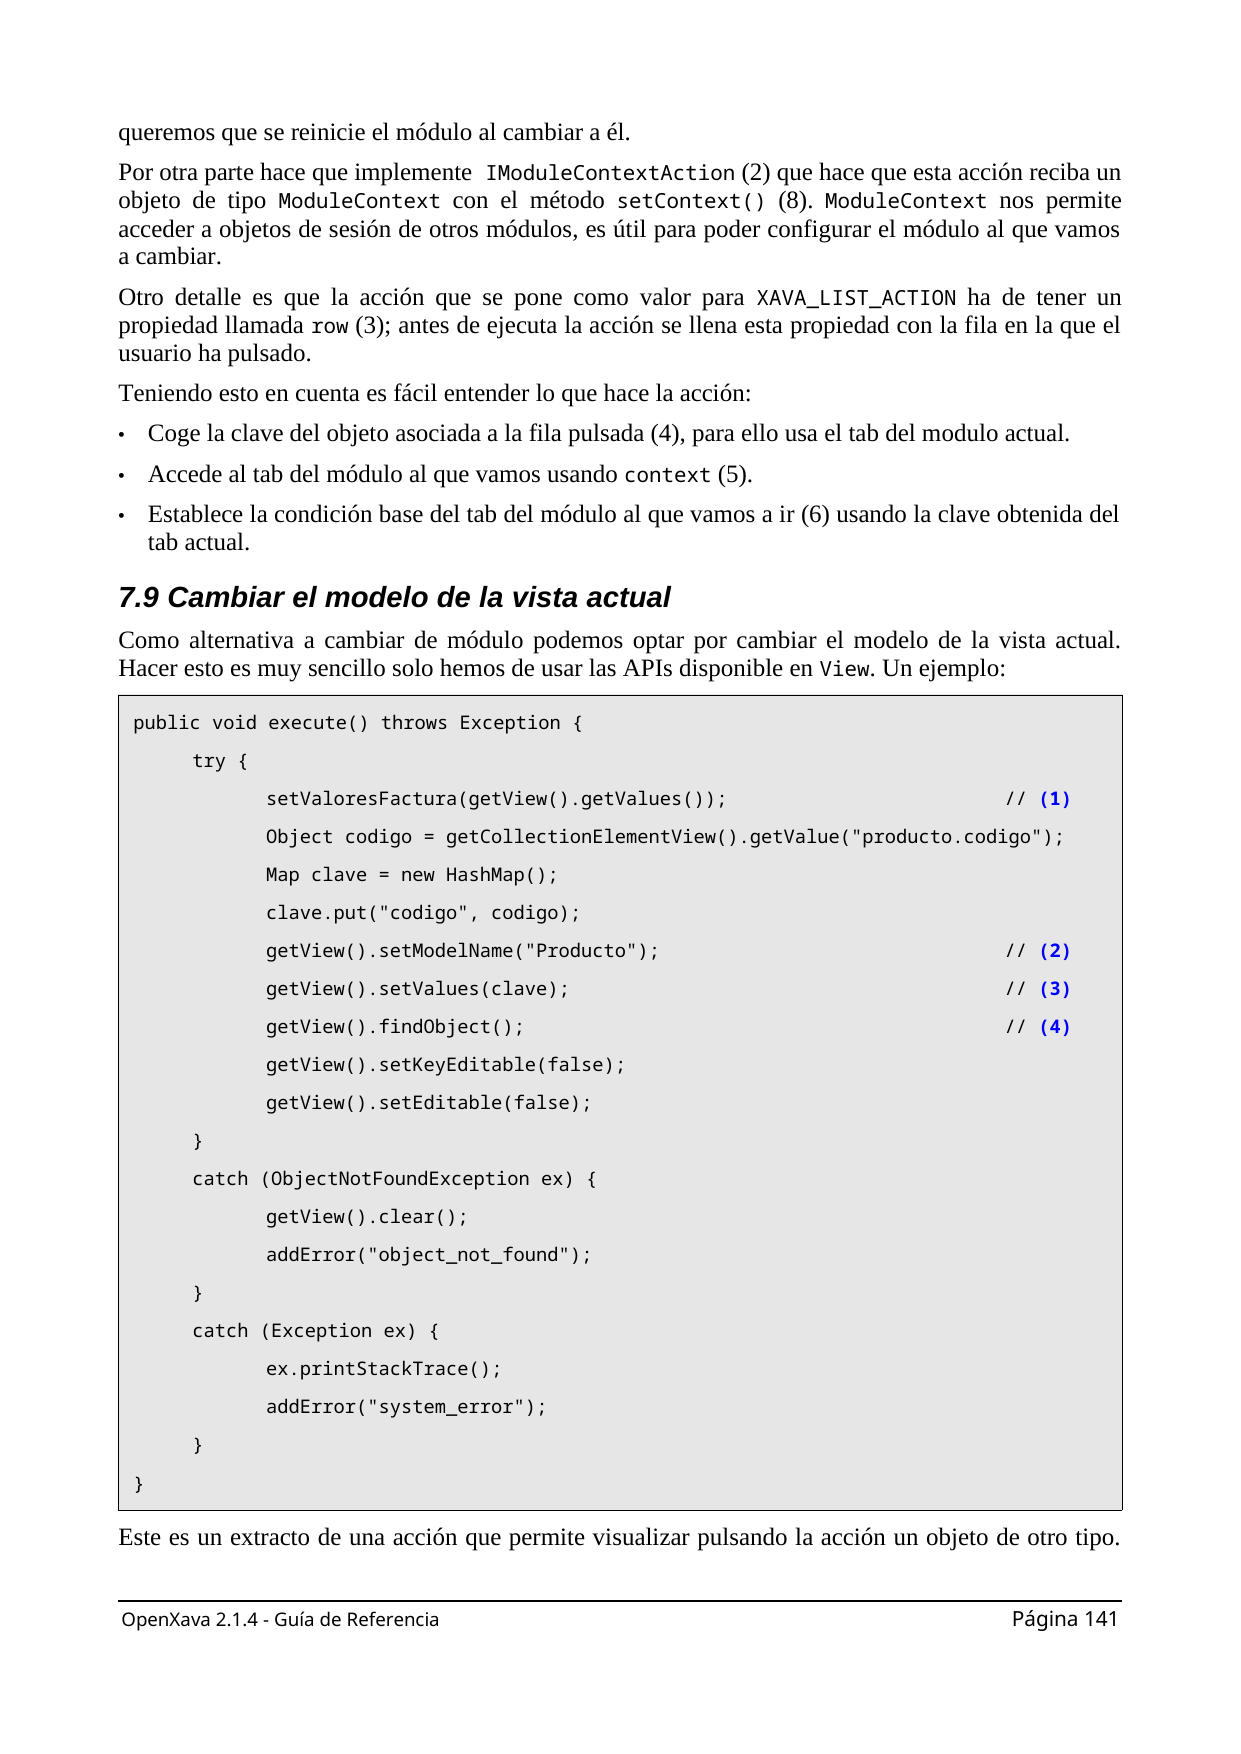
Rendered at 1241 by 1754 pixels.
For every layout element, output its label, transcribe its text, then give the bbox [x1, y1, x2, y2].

text addError("system_error"); [119, 1379, 1122, 1417]
text Por otra parte hace que implemente IModuleContextAction (2) que hace que esta acción reciba un objeto de tipo ModuleContext con el método setContext() (8). ModuleContext nos permite acceder a objetos de sesión de otros módulos, es útil para poder configurar el módulo al que vamos a cambiar. [118, 158, 1122, 270]
text } [119, 1265, 1122, 1303]
text public void execute() throws Exception { [119, 696, 1122, 733]
text ex.printStackTrace(); [119, 1341, 1122, 1379]
text Este es un extracto de una acción que permite visualizar pulsando la acción un objeto de otro tipo. [118, 1523, 1122, 1551]
text catch (ObjectNotFoundException ex) { [119, 1151, 1122, 1189]
text queremos que se reinicie el módulo al cambiar a él. [118, 118, 1122, 146]
text addError("object_not_found"); [119, 1227, 1122, 1265]
text Como alternativa a cambiar de módulo podemos optar por cambiar el modelo de la vista actual. Hacer esto es muy sencillo solo hemos de usar las APIs disponible en View. Un ejemplo: [118, 626, 1122, 682]
text catch (Exception ex) { [119, 1303, 1122, 1341]
list Accede al tab del módulo al que vamos usando context (5). [118, 460, 1122, 488]
list Establece la condición base del tab del módulo al que vamos a ir (6) usando la clave obtenida del tab actual. [118, 501, 1122, 556]
text setValoresFactura(getView().getValues()); // (1) [119, 771, 1122, 809]
text Teniendo esto en cuenta es fácil entender lo que hace la acción: [118, 379, 1122, 407]
text getView().setEditable(false); [119, 1075, 1122, 1113]
text } [119, 1417, 1122, 1455]
text Object codigo = getCollectionElementView().getValue("producto.codigo"); [119, 809, 1122, 847]
list Coge la clave del objeto asociada a la fila pulsada (4), para ello usa el tab del modulo actual. [118, 419, 1122, 447]
text getView().setModelName("Producto"); // (2) [119, 923, 1122, 961]
text try { [119, 733, 1122, 771]
subtitle Cambiar el modelo de la vista actual [118, 581, 1122, 614]
text getView().setValues(clave); // (3) [119, 961, 1122, 999]
text getView().clear(); [119, 1189, 1122, 1227]
text getView().findObject(); // (4) [119, 999, 1122, 1037]
text } [119, 1113, 1122, 1151]
text Otro detalle es que la acción que se pone como valor para XAVA_LIST_ACTION ha de tener un propiedad llamada row (3); antes de ejecuta la acción se llena esta propiedad con la fila en la que el usuario ha pulsado. [118, 283, 1122, 367]
text } [119, 1455, 1122, 1510]
text getView().setKeyEditable(false); [119, 1037, 1122, 1075]
text clave.put("codigo", codigo); [119, 885, 1122, 923]
text Map clave = new HashMap(); [119, 847, 1122, 885]
